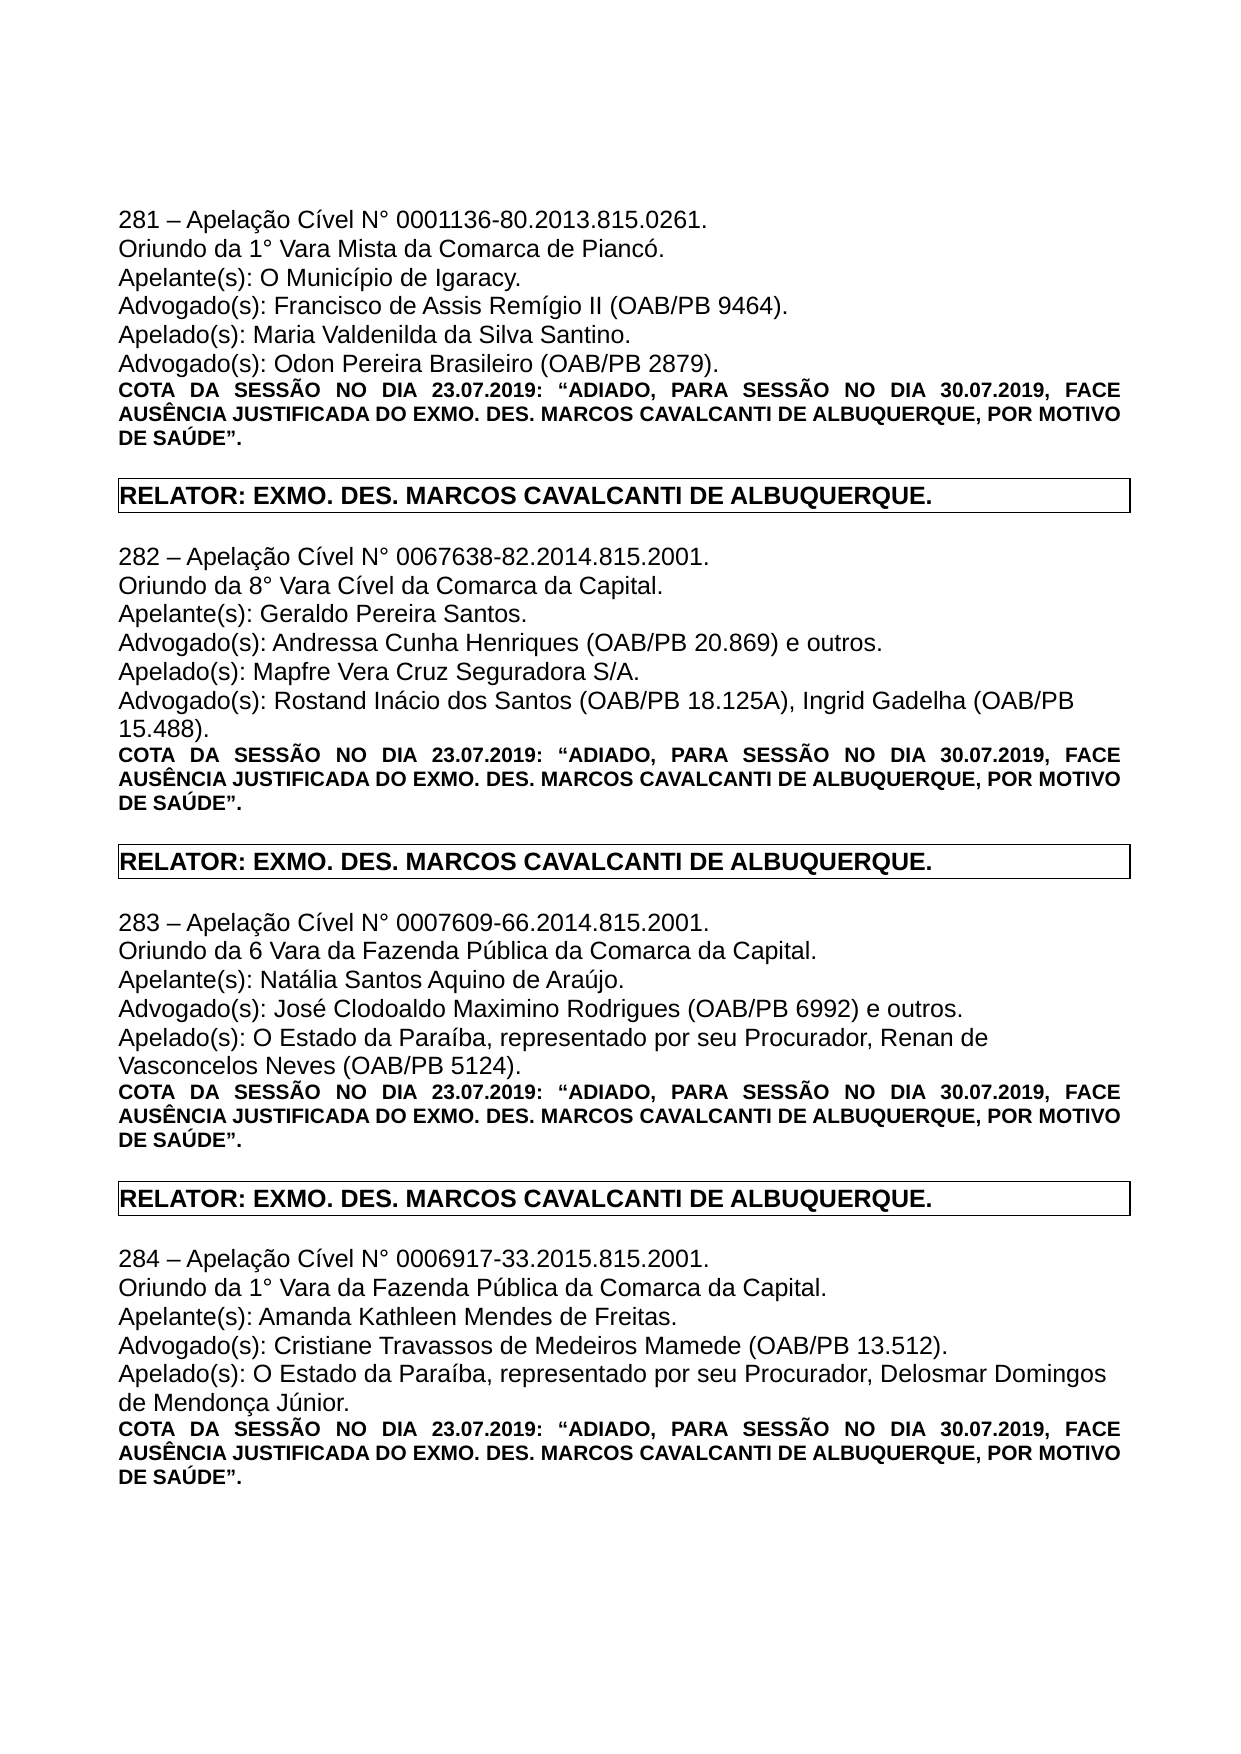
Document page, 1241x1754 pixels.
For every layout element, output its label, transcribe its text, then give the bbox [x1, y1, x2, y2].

text COTA DA SESSÃO NO DIA 23.07.2019: “ADIADO, PARA SESSÃO NO DIA 30.07.2019, FACE AUSÊNCIA JUSTIFICADA DO EXMO. DES. MARCOS CAVALCANTI DE ALBUQUERQUE, POR MOTIVO DE SAÚDE”. [118, 1417, 1122, 1489]
text Apelante(s): O Município de Igaracy. [118, 263, 1122, 291]
text Advogado(s): Andressa Cunha Henriques (OAB/PB 20.869) e outros. [118, 628, 1122, 657]
text Advogado(s): Odon Pereira Brasileiro (OAB/PB 2879). [118, 349, 1122, 378]
text Apelante(s): Natália Santos Aquino de Araújo. [118, 965, 1122, 994]
text RELATOR: EXMO. DES. MARCOS CAVALCANTI DE ALBUQUERQUE. [119, 1182, 1129, 1215]
text Apelante(s): Amanda Kathleen Mendes de Freitas. [118, 1302, 1122, 1331]
text Apelado(s): Maria Valdenilda da Silva Santino. [118, 320, 1122, 349]
text RELATOR: EXMO. DES. MARCOS CAVALCANTI DE ALBUQUERQUE. [119, 479, 1129, 512]
text 282 – Apelação Cível N° 0067638-82.2014.815.2001. [118, 542, 1122, 571]
text Oriundo da 8° Vara Cível da Comarca da Capital. [118, 571, 1122, 599]
text Advogado(s): Francisco de Assis Remígio II (OAB/PB 9464). [118, 291, 1122, 320]
text Apelante(s): Geraldo Pereira Santos. [118, 599, 1122, 628]
text Oriundo da 1° Vara da Fazenda Pública da Comarca da Capital. [118, 1273, 1122, 1302]
text 281 – Apelação Cível N° 0001136-80.2013.815.0261. [118, 205, 1122, 234]
text Advogado(s): Cristiane Travassos de Medeiros Mamede (OAB/PB 13.512). [118, 1331, 1122, 1359]
text Apelado(s): O Estado da Paraíba, representado por seu Procurador, Delosmar Domingos de Mendonça Júnior. [118, 1359, 1122, 1417]
text RELATOR: EXMO. DES. MARCOS CAVALCANTI DE ALBUQUERQUE. [119, 845, 1129, 878]
text Oriundo da 1° Vara Mista da Comarca de Piancó. [118, 234, 1122, 263]
text 283 – Apelação Cível N° 0007609-66.2014.815.2001. [118, 908, 1122, 936]
text COTA DA SESSÃO NO DIA 23.07.2019: “ADIADO, PARA SESSÃO NO DIA 30.07.2019, FACE AUSÊNCIA JUSTIFICADA DO EXMO. DES. MARCOS CAVALCANTI DE ALBUQUERQUE, POR MOTIVO DE SAÚDE”. [118, 378, 1122, 449]
text Advogado(s): José Clodoaldo Maximino Rodrigues (OAB/PB 6992) e outros. [118, 994, 1122, 1023]
text Advogado(s): Rostand Inácio dos Santos (OAB/PB 18.125A), Ingrid Gadelha (OAB/PB 15.488). [118, 686, 1122, 743]
text 284 – Apelação Cível N° 0006917-33.2015.815.2001. [118, 1244, 1122, 1273]
text Apelado(s): Mapfre Vera Cruz Seguradora S/A. [118, 657, 1122, 686]
text Oriundo da 6 Vara da Fazenda Pública da Comarca da Capital. [118, 936, 1122, 965]
text Apelado(s): O Estado da Paraíba, representado por seu Procurador, Renan de Vasconcelos Neves (OAB/PB 5124). [118, 1023, 1122, 1080]
text COTA DA SESSÃO NO DIA 23.07.2019: “ADIADO, PARA SESSÃO NO DIA 30.07.2019, FACE AUSÊNCIA JUSTIFICADA DO EXMO. DES. MARCOS CAVALCANTI DE ALBUQUERQUE, POR MOTIVO DE SAÚDE”. [118, 1080, 1122, 1152]
text COTA DA SESSÃO NO DIA 23.07.2019: “ADIADO, PARA SESSÃO NO DIA 30.07.2019, FACE AUSÊNCIA JUSTIFICADA DO EXMO. DES. MARCOS CAVALCANTI DE ALBUQUERQUE, POR MOTIVO DE SAÚDE”. [118, 743, 1122, 815]
